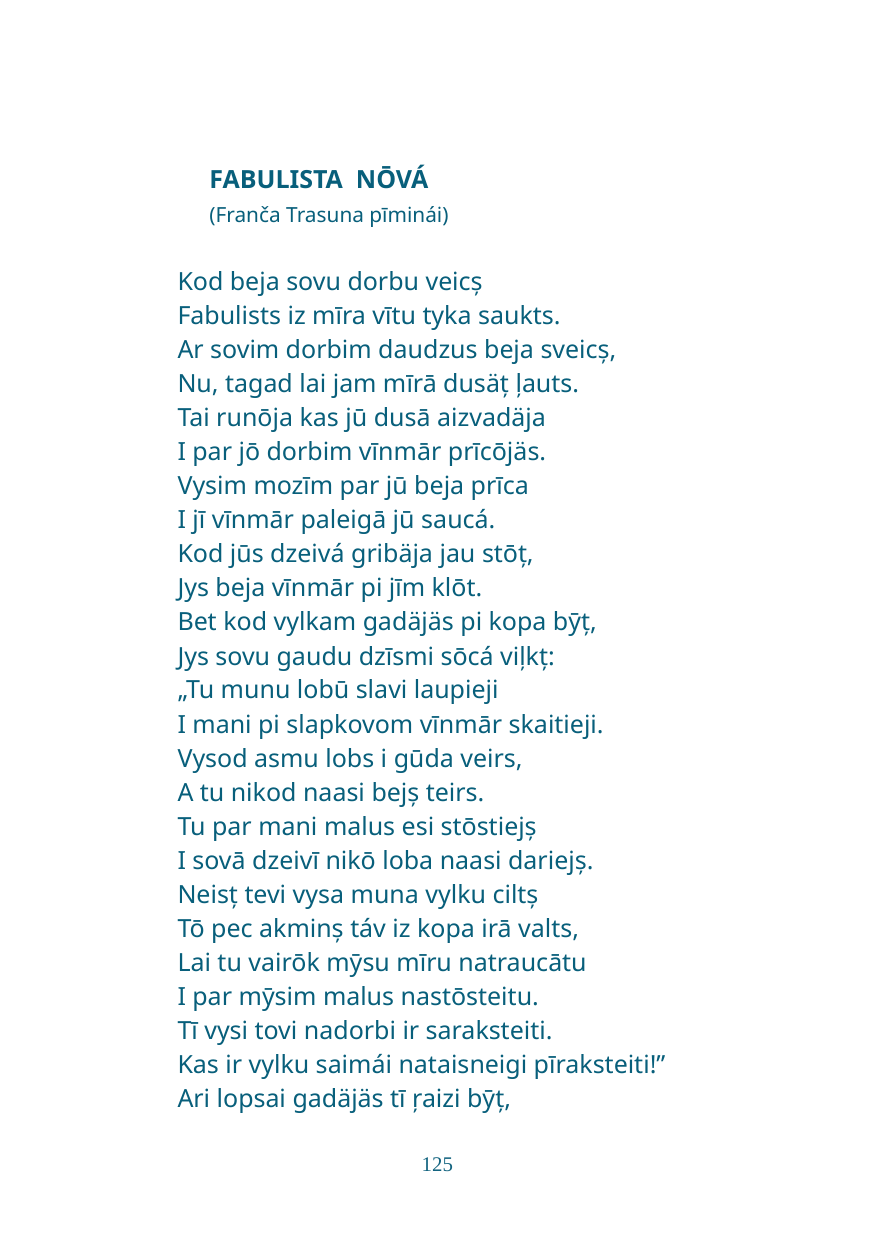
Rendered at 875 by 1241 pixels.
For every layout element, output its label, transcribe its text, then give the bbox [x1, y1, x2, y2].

text Vysim mozīm par jū beja prīca [177, 468, 815, 502]
text „Tu munu lobū slavi laupieji [177, 672, 815, 706]
text I par mȳsim malus nastōsteitu. [177, 979, 815, 1013]
text Bet kod vylkam gadäjäs pi kopa bȳț, [177, 604, 815, 638]
text Jys beja vīnmār pi jīm klōt. [177, 570, 815, 604]
text I jī vīnmār paleigā jū saucá. [177, 502, 815, 536]
text Kod jūs dzeivá gribäja jau stōț, [177, 536, 815, 570]
text I mani pi slapkovom vīnmār skaitieji. [177, 706, 815, 740]
text Nu, tagad lai jam mīrā dusäț ļauts. [177, 366, 815, 400]
text Kas ir vylku saimái nataisneigi pīraksteiti!” [177, 1047, 815, 1081]
text FABULISTA NŌVÁ [177, 161, 815, 195]
text Vysod asmu lobs i gūda veirs, [177, 740, 815, 774]
text Tai runōja kas jū dusā aizvadäja [177, 400, 815, 434]
text Lai tu vairōk mȳsu mīru natraucātu [177, 945, 815, 979]
text Neisț tevi vysa muna vylku ciltș [177, 877, 815, 911]
text I sovā dzeivī nikō loba naasi dariejș. [177, 842, 815, 877]
text (Franča Trasuna pīminái) [177, 195, 815, 229]
text Jys sovu gaudu dzīsmi sōcá viļkț: [177, 638, 815, 672]
text Ari lopsai gadäjäs tī ŗaizi bȳț, [177, 1081, 815, 1115]
text Tu par mani malus esi stōstiejș [177, 808, 815, 842]
text Tī vysi tovi nadorbi ir saraksteiti. [177, 1013, 815, 1047]
text A tu nikod naasi bejș teirs. [177, 774, 815, 808]
text Fabulists iz mīra vītu tyka saukts. [177, 297, 815, 332]
text Ar sovim dorbim daudzus beja sveicș, [177, 332, 815, 366]
text I par jō dorbim vīnmār prīcōjäs. [177, 434, 815, 468]
text Kod beja sovu dorbu veicș [177, 263, 815, 297]
text Tō pec akminș táv iz kopa irā valts, [177, 911, 815, 945]
